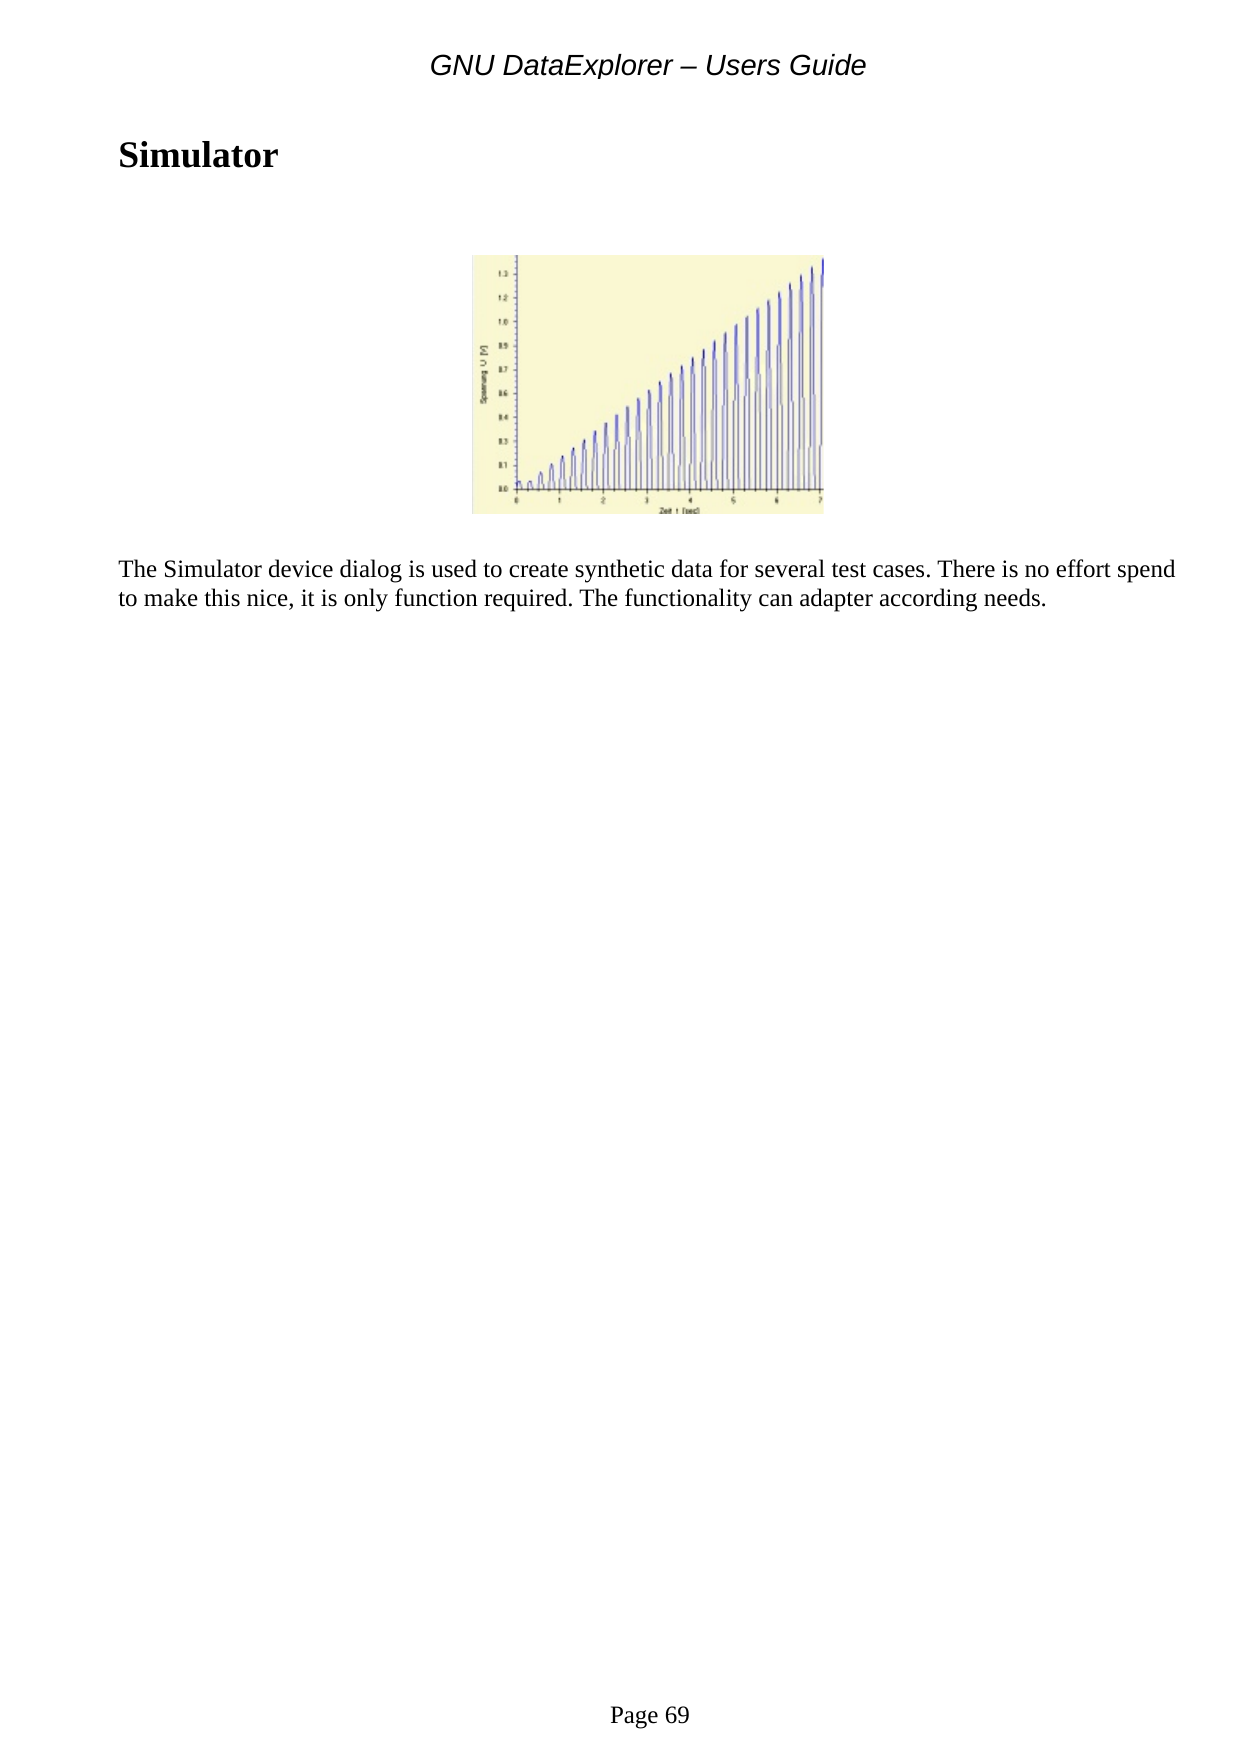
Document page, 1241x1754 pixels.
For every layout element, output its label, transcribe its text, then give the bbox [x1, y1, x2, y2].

text The Simulator device dialog is used to create synthetic data for several test cases. There is no effort spend to make this nice, it is only function required. The functionality can adapter according needs. [118, 554, 1181, 612]
subtitle Simulator [118, 133, 1181, 176]
picture [472, 255, 824, 514]
